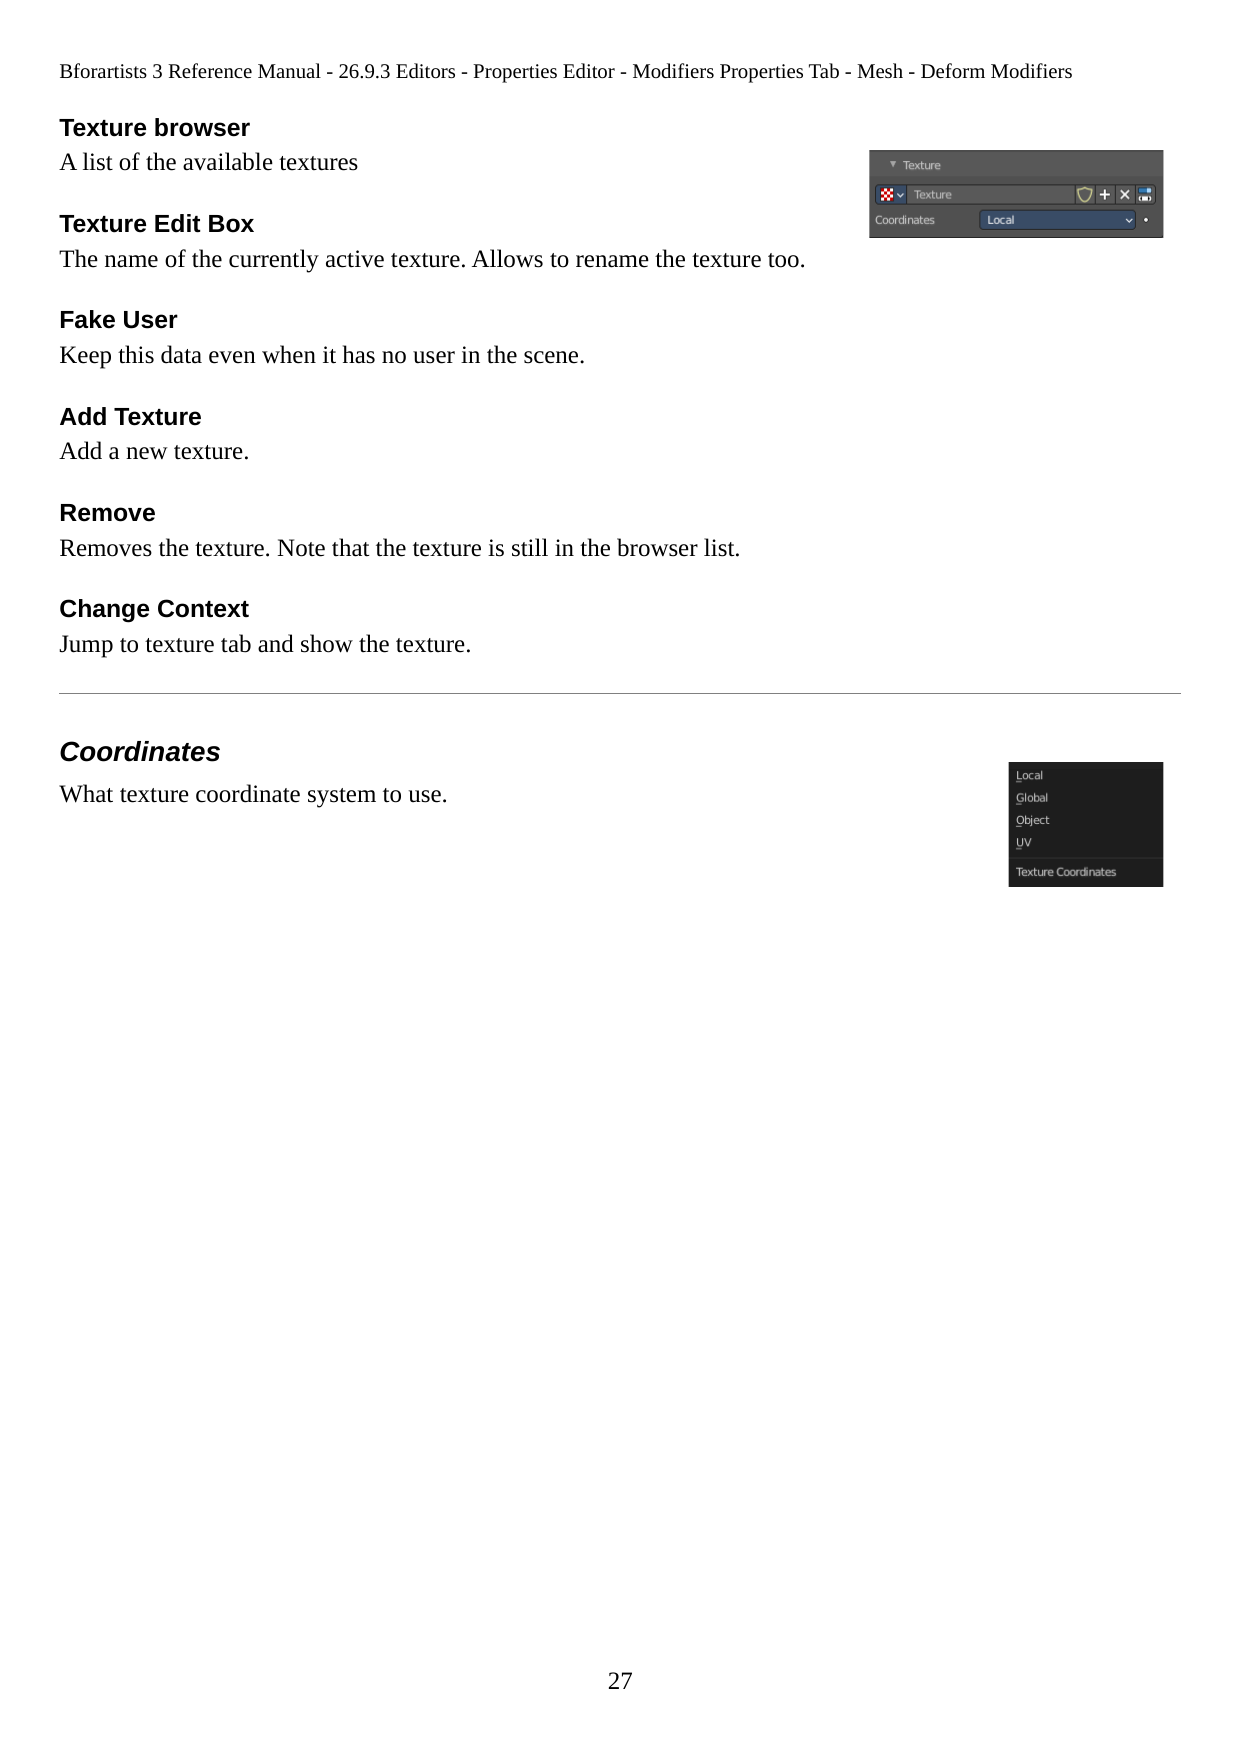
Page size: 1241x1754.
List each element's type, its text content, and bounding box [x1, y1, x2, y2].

subtitle Remove [59, 498, 1181, 527]
text Removes the texture. Note that the texture is still in the browser list. [59, 533, 1181, 562]
subtitle [1164, 209, 1181, 237]
text Add a new texture. [59, 436, 1181, 465]
picture [869, 150, 1164, 238]
text Keep this data even when it has no user in the scene. [59, 340, 1181, 369]
subtitle Change Context [59, 594, 1181, 623]
subtitle Fake User [59, 305, 1181, 334]
text A list of the available textures [59, 147, 1181, 176]
subtitle Coordinates [59, 735, 1181, 767]
subtitle Texture browser [59, 113, 1181, 141]
subtitle Add Texture [59, 402, 1181, 430]
text What texture coordinate system to use. [59, 779, 1008, 808]
text The name of the currently active texture. Allows to rename the texture too. [59, 244, 1181, 272]
subtitle Texture Edit Box [59, 209, 869, 237]
text Jump to texture tab and show the texture. [59, 629, 1181, 658]
picture [1008, 762, 1164, 887]
